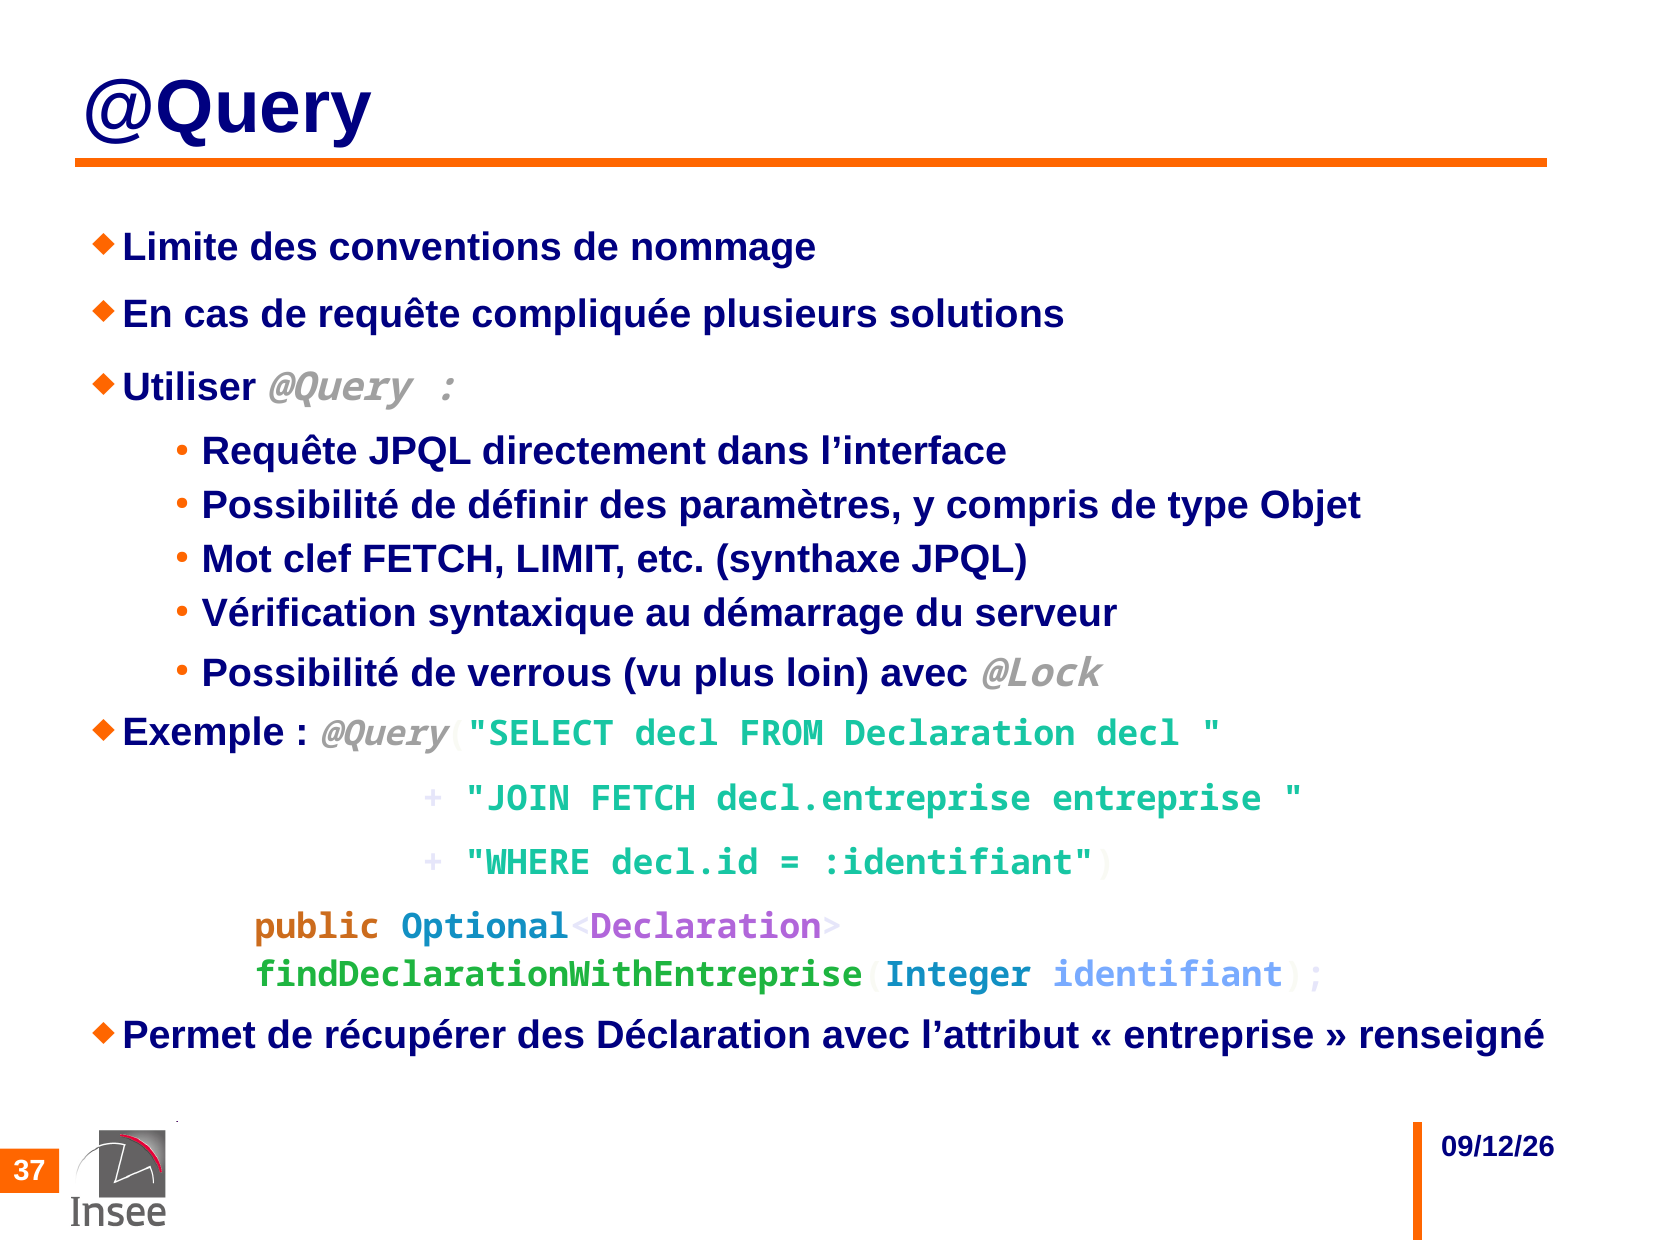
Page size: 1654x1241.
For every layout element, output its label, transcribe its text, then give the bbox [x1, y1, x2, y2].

list Limite des conventions de nommage En cas de requête compliquée plusieurs solutions Utiliser @Query : Requête JPQL directement dans l’interface Possibilité de définir des paramètres, y compris de type Objet Mot clef FETCH, LIMIT, etc. (synthaxe JPQL) Vérification syntaxique au démarrage du serveur Possibilité de verrous (vu plus loin) avec @Lock Exemple : @Query("SELECT decl FROM Declaration decl " + "JOIN FETCH decl.entreprise entreprise " + "WHERE decl.id = :identifiant") public Optional<Declaration> findDeclarationWithEntreprise(Integer identifiant); Permet de récupérer des Déclaration avec l’attribut « entreprise » renseigné [82, 224, 1571, 1099]
picture [62, 1121, 178, 1241]
title @Query [82, 49, 1619, 163]
